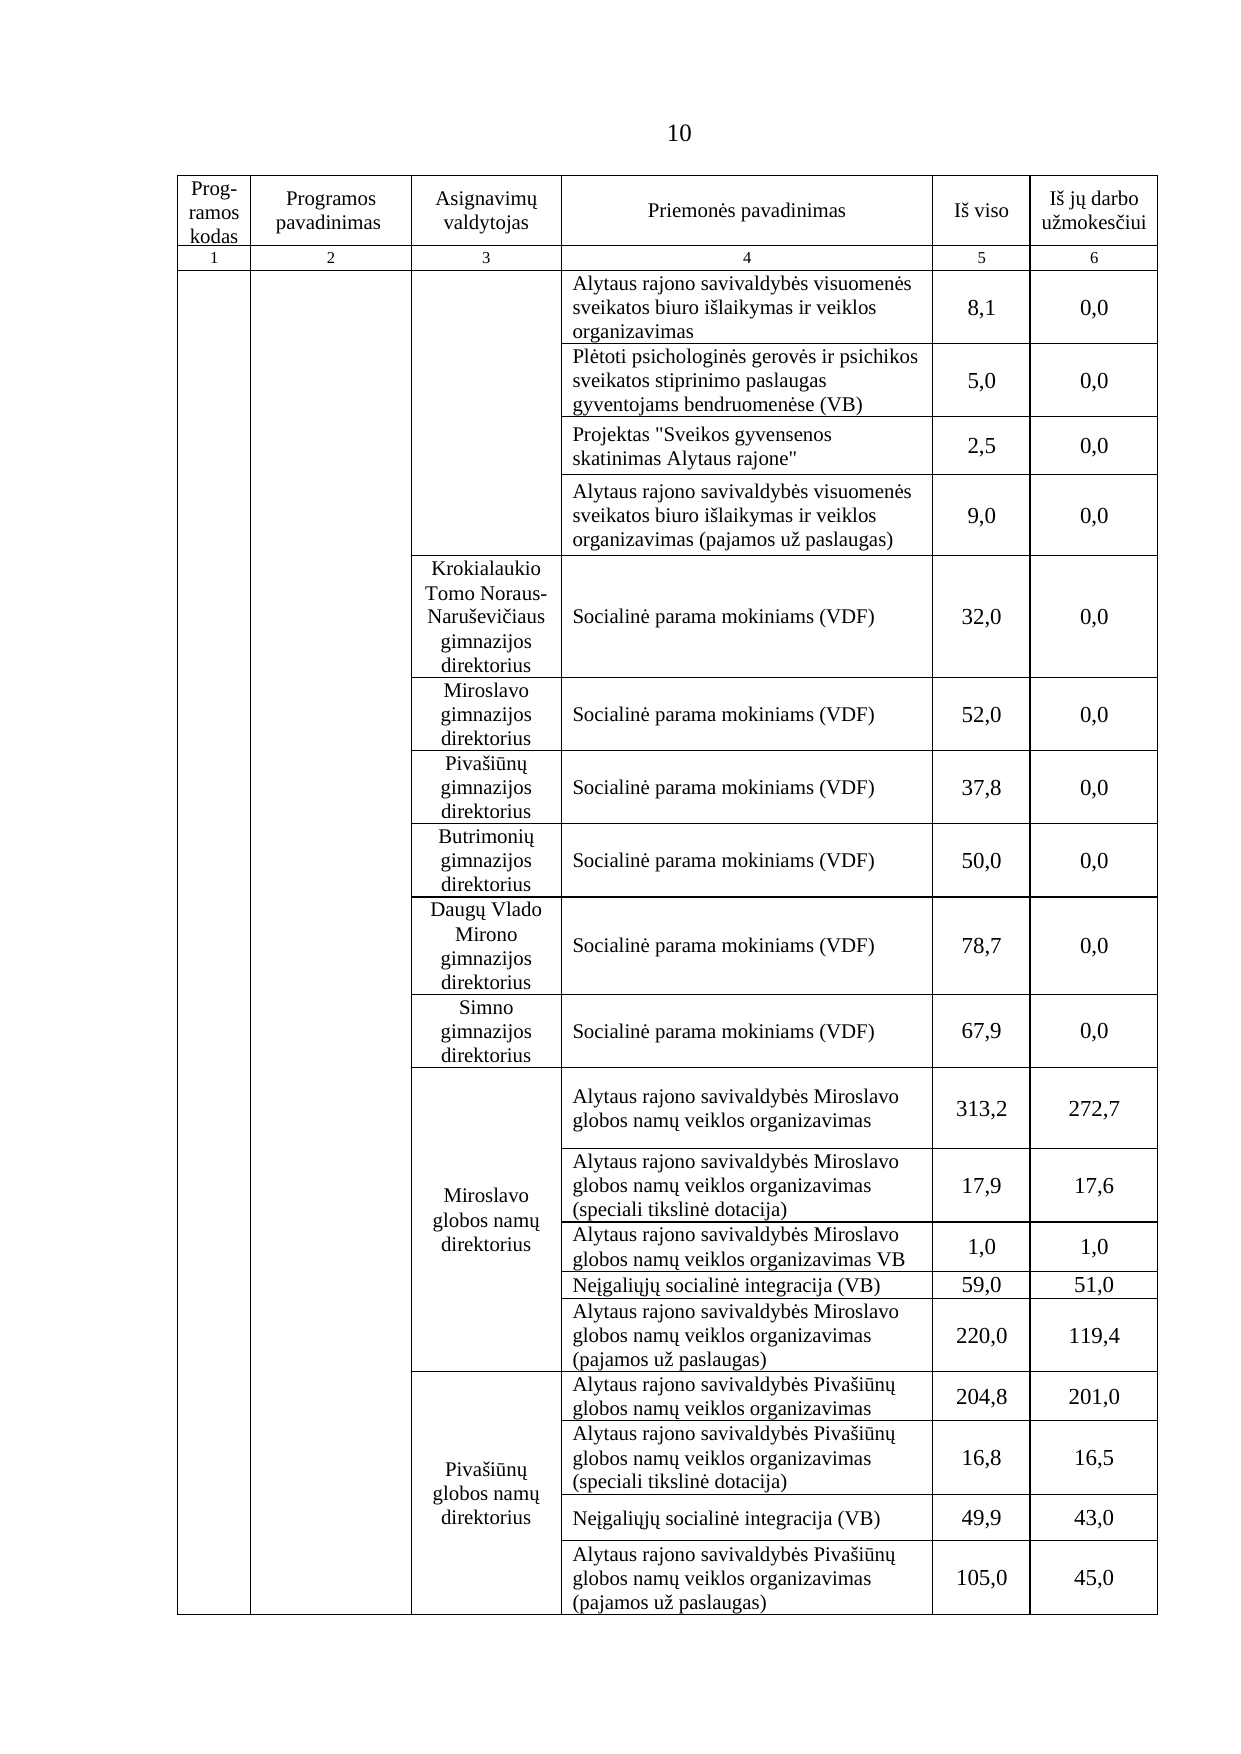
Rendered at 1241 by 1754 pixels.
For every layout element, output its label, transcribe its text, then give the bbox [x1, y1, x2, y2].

table_cell 201,0 [1031, 1372, 1157, 1420]
table_cell 8,1 [933, 271, 1029, 343]
table_cell Neįgaliųjų socialinė integracija (VB) [562, 1272, 932, 1298]
table_cell 9,0 [933, 475, 1029, 555]
table_cell 119,4 [1031, 1299, 1157, 1371]
table_cell [251, 271, 411, 1614]
table_cell [1158, 1540, 1181, 1614]
table_cell 2 [251, 246, 411, 270]
table_cell Alytaus rajono savivaldybės Miroslavo globos namų veiklos organizavimas [562, 1068, 932, 1148]
table_cell 0,0 [1031, 556, 1157, 677]
table_cell 0,0 [1031, 271, 1157, 343]
table_cell 67,9 [933, 995, 1029, 1067]
table_cell [412, 271, 561, 555]
table_cell Alytaus rajono savivaldybės visuomenės sveikatos biuro išlaikymas ir veiklos organizavimas (pajamos už paslaugas) [562, 475, 932, 555]
table_header Asignavimų valdytojas [412, 176, 561, 245]
table_cell Socialinė parama mokiniams (VDF) [562, 678, 932, 750]
table_cell 43,0 [1031, 1495, 1157, 1540]
table_cell 0,0 [1031, 824, 1157, 896]
table_cell [1158, 1298, 1181, 1371]
table_cell [1158, 1148, 1181, 1221]
table_cell 0,0 [1031, 475, 1157, 555]
table_cell 59,0 [933, 1272, 1029, 1298]
table_cell 45,0 [1031, 1541, 1157, 1614]
table_cell [1158, 474, 1181, 555]
table_cell [1158, 343, 1181, 416]
table_cell 2,5 [933, 417, 1029, 474]
table_header Prog-ramos kodas [178, 176, 250, 245]
table_cell 49,9 [933, 1495, 1029, 1540]
table_cell Socialinė parama mokiniams (VDF) [562, 824, 932, 896]
table_cell Miroslavo globos namų direktorius [412, 1068, 561, 1371]
table_cell [1158, 1371, 1181, 1420]
table_cell [1158, 270, 1181, 343]
table_cell Alytaus rajono savivaldybės visuomenės sveikatos biuro išlaikymas ir veiklos organizavimas [562, 271, 932, 343]
table_cell Plėtoti psichologinės gerovės ir psichikos sveikatos stiprinimo paslaugas gyventojams bendruomenėse (VB) [562, 344, 932, 416]
table_cell 220,0 [933, 1299, 1029, 1371]
table_cell 313,2 [933, 1068, 1029, 1148]
table_cell [178, 271, 250, 1614]
table_cell Socialinė parama mokiniams (VDF) [562, 751, 932, 823]
table_header Iš viso [933, 176, 1029, 245]
table_cell 0,0 [1031, 678, 1157, 750]
table_cell 17,9 [933, 1149, 1029, 1221]
table_cell Alytaus rajono savivaldybės Miroslavo globos namų veiklos organizavimas VB [562, 1223, 932, 1271]
table_cell [1158, 245, 1181, 270]
table_cell Socialinė parama mokiniams (VDF) [562, 556, 932, 677]
table_cell 37,8 [933, 751, 1029, 823]
table_cell 0,0 [1031, 751, 1157, 823]
table_cell 0,0 [1031, 995, 1157, 1067]
table_cell 1 [178, 246, 250, 270]
table_cell 1,0 [933, 1223, 1029, 1271]
table_cell 17,6 [1031, 1149, 1157, 1221]
table_cell Miroslavo gimnazijos direktorius [412, 678, 561, 750]
table_cell Daugų Vlado Mirono gimnazijos direktorius [412, 898, 561, 994]
table_cell 0,0 [1031, 417, 1157, 474]
table_cell Alytaus rajono savivaldybės Miroslavo globos namų veiklos organizavimas (pajamos už paslaugas) [562, 1299, 932, 1371]
table_cell 32,0 [933, 556, 1029, 677]
table_cell [1158, 416, 1181, 474]
table_cell 5 [933, 246, 1029, 270]
table_cell Alytaus rajono savivaldybės Pivašiūnų globos namų veiklos organizavimas (speciali tikslinė dotacija) [562, 1421, 932, 1493]
table_header Iš jų darbo užmokesčiui [1031, 176, 1157, 245]
table_cell Socialinė parama mokiniams (VDF) [562, 898, 932, 994]
table_cell [1158, 677, 1181, 750]
table_cell [1158, 1067, 1181, 1148]
table_cell Socialinė parama mokiniams (VDF) [562, 995, 932, 1067]
table_cell 16,8 [933, 1421, 1029, 1493]
table_cell 204,8 [933, 1372, 1029, 1420]
table_cell 51,0 [1031, 1272, 1157, 1298]
table_cell Butrimonių gimnazijos direktorius [412, 824, 561, 896]
table_cell [1158, 1420, 1181, 1493]
table_cell Pivašiūnų gimnazijos direktorius [412, 751, 561, 823]
table_cell 105,0 [933, 1541, 1029, 1614]
table_cell 1,0 [1031, 1223, 1157, 1271]
table_cell Alytaus rajono savivaldybės Miroslavo globos namų veiklos organizavimas (speciali tikslinė dotacija) [562, 1149, 932, 1221]
table_cell [1158, 555, 1181, 677]
table_cell [1158, 750, 1181, 823]
table_cell 4 [562, 246, 932, 270]
table_cell 272,7 [1031, 1068, 1157, 1148]
table_cell [1158, 1271, 1181, 1298]
table_cell Krokialaukio Tomo Noraus-Naruševičiaus gimnazijos direktorius [412, 556, 561, 677]
table_cell Projektas "Sveikos gyvensenos skatinimas Alytaus rajone" [562, 417, 932, 474]
table_cell [1158, 994, 1181, 1067]
table_cell Simno gimnazijos direktorius [412, 995, 561, 1067]
table_cell 6 [1031, 246, 1157, 270]
table_cell 0,0 [1031, 898, 1157, 994]
table_header [1158, 175, 1181, 219]
table_header Priemonės pavadinimas [562, 176, 932, 245]
table_cell [1158, 1221, 1181, 1271]
table_cell 0,0 [1031, 344, 1157, 416]
table_header Programos pavadinimas [251, 176, 411, 245]
table_cell [1158, 896, 1181, 994]
table_cell Alytaus rajono savivaldybės Pivašiūnų globos namų veiklos organizavimas [562, 1372, 932, 1420]
table_cell [1158, 220, 1181, 245]
table_cell Neįgaliųjų socialinė integracija (VB) [562, 1495, 932, 1540]
table_cell [1158, 1494, 1181, 1540]
table_cell 50,0 [933, 824, 1029, 896]
table_cell Alytaus rajono savivaldybės Pivašiūnų globos namų veiklos organizavimas (pajamos už paslaugas) [562, 1541, 932, 1614]
table_cell 5,0 [933, 344, 1029, 416]
table_cell [1158, 823, 1181, 896]
table_cell 3 [412, 246, 561, 270]
table_cell 52,0 [933, 678, 1029, 750]
table_cell 78,7 [933, 898, 1029, 994]
table_cell 16,5 [1031, 1421, 1157, 1493]
table_cell Pivašiūnų globos namų direktorius [412, 1372, 561, 1614]
